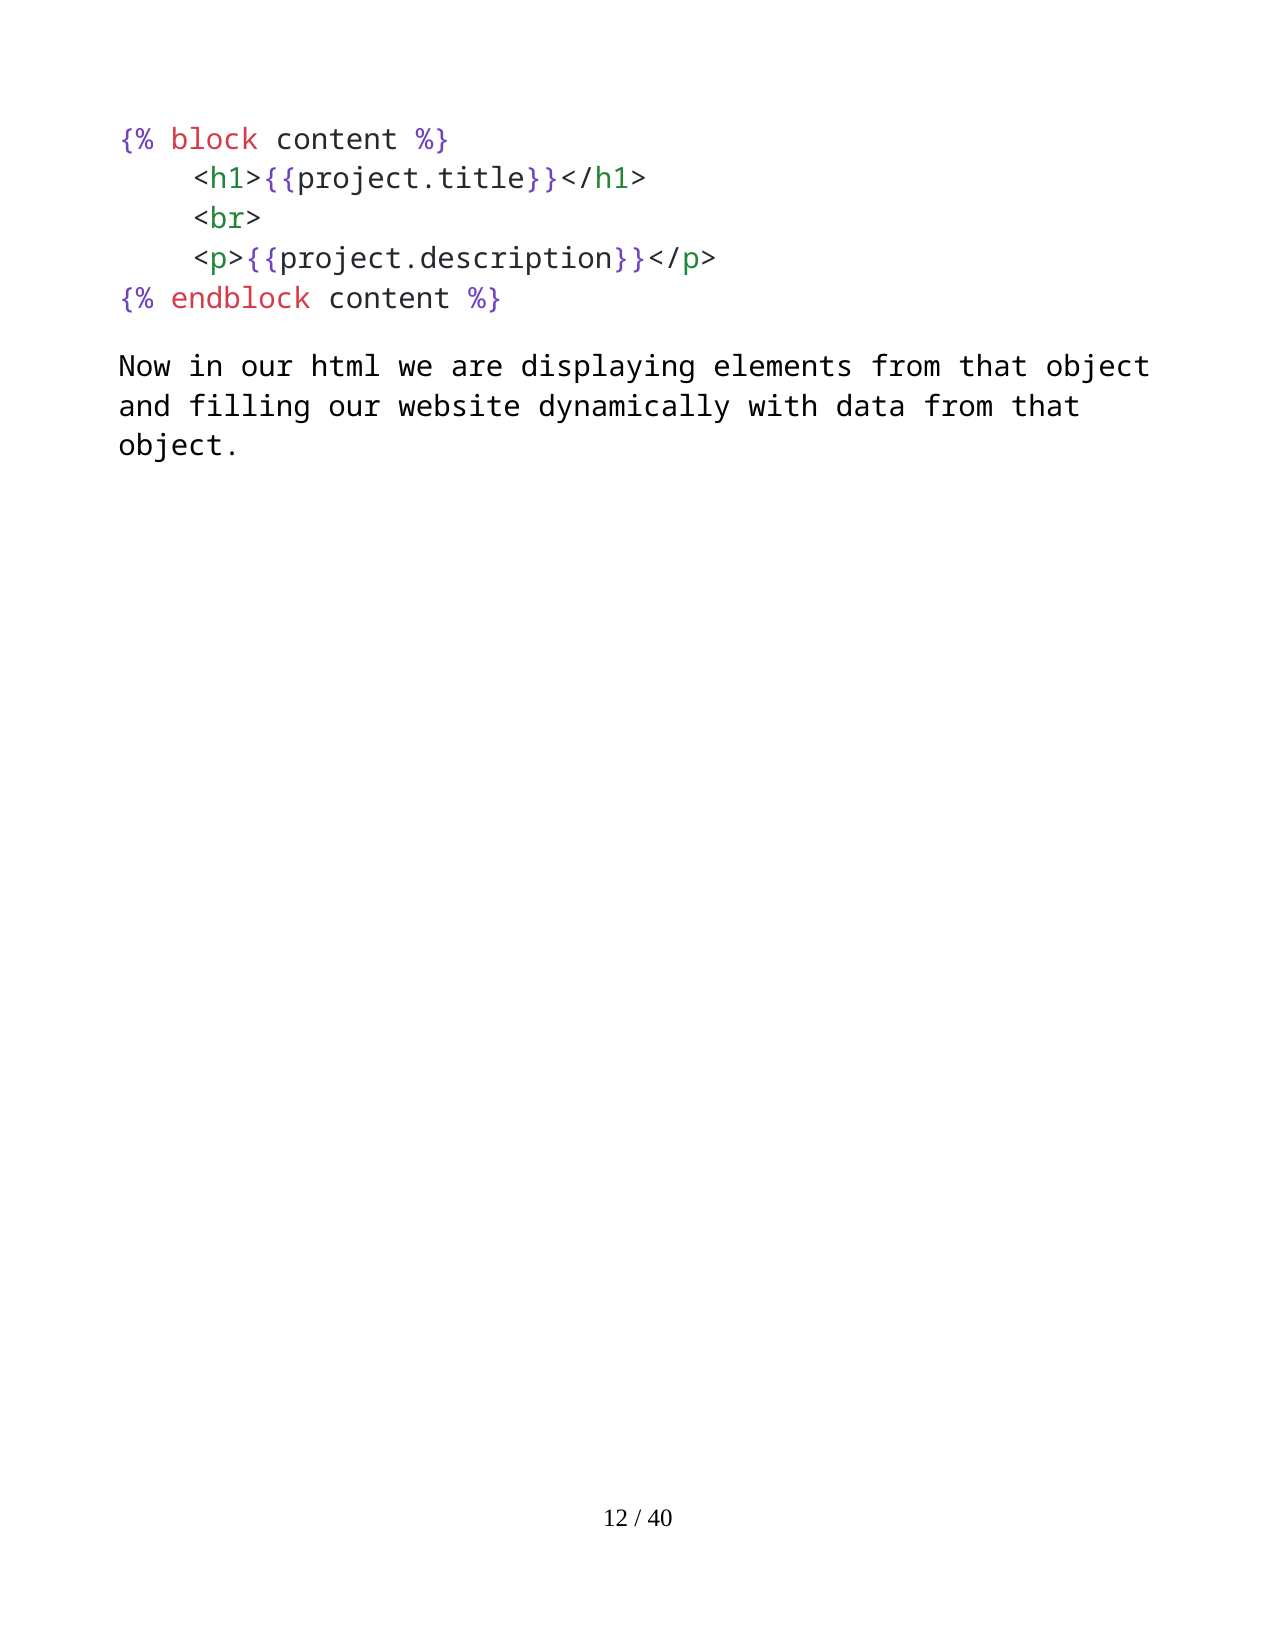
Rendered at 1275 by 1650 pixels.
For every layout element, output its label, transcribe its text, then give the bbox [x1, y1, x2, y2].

text {% endblock content %} [118, 277, 1157, 317]
text <p>{{project.description}}</p> [118, 237, 1157, 277]
text {% block content %} [118, 118, 1157, 158]
text <h1>{{project.title}}</h1> [118, 158, 1157, 197]
text Now in our html we are displaying elements from that object and filling our website dynamically with data from that object. [118, 345, 1157, 464]
text <br> [118, 197, 1157, 237]
